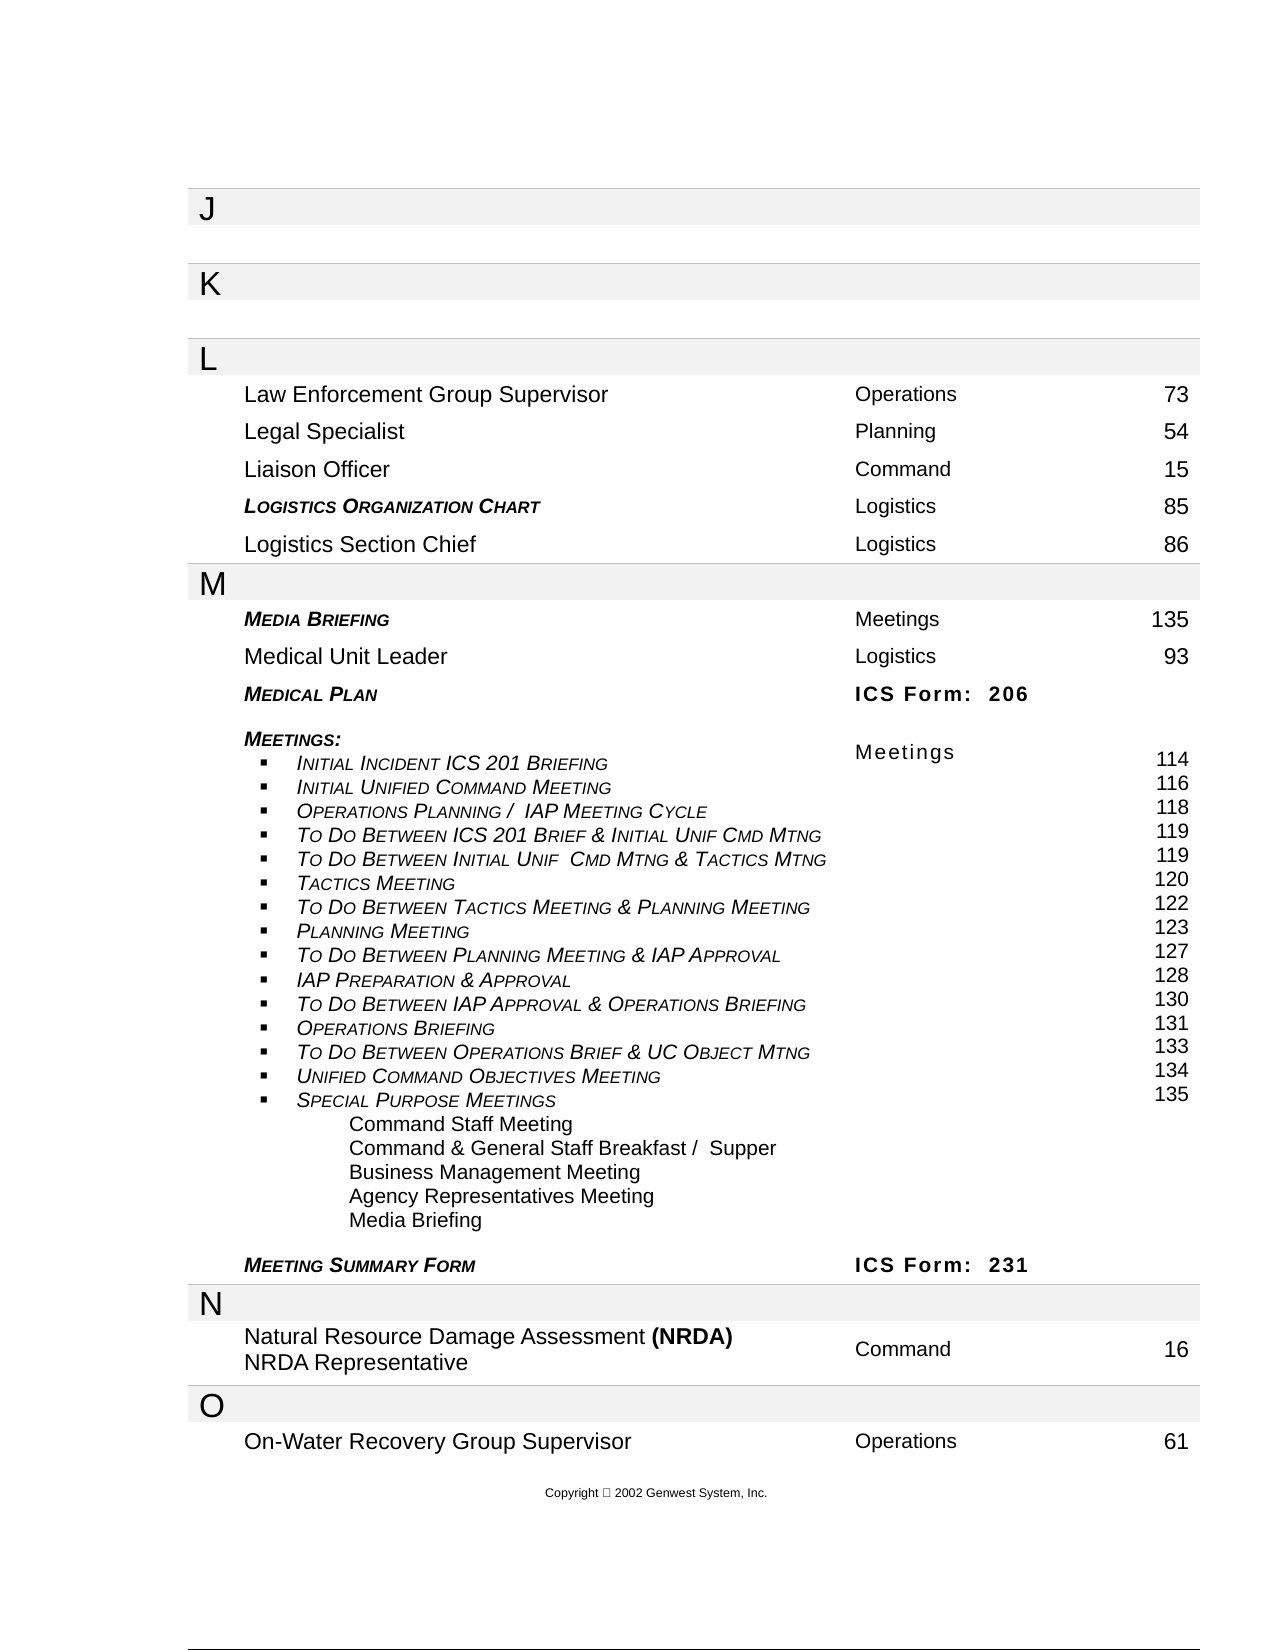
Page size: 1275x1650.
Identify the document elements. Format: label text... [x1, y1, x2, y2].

table_cell [1106, 450, 1134, 487]
table_cell [1106, 1386, 1134, 1422]
table_cell Legal Specialist [188, 413, 844, 450]
table_cell Law Enforcement Group Supervisor [188, 375, 844, 412]
table_cell [188, 1377, 844, 1385]
table_cell [188, 300, 844, 337]
table_cell [1106, 375, 1134, 412]
table_cell 61 [1134, 1423, 1200, 1460]
table_cell 16 [1134, 1321, 1200, 1377]
table_cell [1106, 189, 1134, 225]
table_cell [1106, 1321, 1134, 1377]
table_cell [1106, 225, 1134, 262]
table_cell [1106, 1423, 1134, 1460]
table_cell Command [844, 450, 1106, 487]
table_cell ICS Form: 231 [844, 1246, 1134, 1283]
table_cell Medical Unit Leader [188, 638, 844, 675]
table_cell K [188, 264, 844, 300]
table_cell [1106, 525, 1134, 562]
table_cell Media Briefing [188, 600, 844, 637]
table_cell 54 [1134, 413, 1200, 450]
table_cell On-Water Recovery Group Supervisor [188, 1423, 844, 1460]
table_cell O [188, 1386, 844, 1422]
table_cell [1134, 564, 1200, 600]
table_cell Logistics Organization Chart [188, 488, 844, 525]
table_cell [1106, 264, 1134, 300]
table_cell Meetings [844, 713, 1134, 1246]
table_cell Logistics Section Chief [188, 525, 844, 562]
table_cell 114 116 118 119 119 120 122 123 127 128 130 131 133 134 135 [1134, 713, 1200, 1246]
table_cell 93 [1134, 638, 1200, 675]
table_cell [1134, 1377, 1200, 1385]
table_cell [844, 564, 1106, 600]
table_cell Meetings: Initial Incident ICS 201 Briefing Initial Unified Command Meeting Operations Planning / IAP Meeting Cycle To Do Between ICS 201 Brief & Initial Unif Cmd Mtng To Do Between Initial Unif Cmd Mtng & Tactics Mtng Tactics Meeting To Do Between Tactics Meeting & Planning Meeting Planning Meeting To Do Between Planning Meeting & IAP Approval IAP Preparation & Approval To Do Between IAP Approval & Operations Briefing Operations Briefing To Do Between Operations Brief & UC Object Mtng Unified Command Objectives Meeting Special Purpose Meetings Command Staff Meeting Command & General Staff Breakfast / Supper Business Management Meeting Agency Representatives Meeting Media Briefing [188, 713, 844, 1246]
table_cell [1106, 600, 1134, 637]
table_cell [1106, 638, 1134, 675]
table_cell [1106, 1377, 1134, 1385]
table_cell Planning [844, 413, 1106, 450]
table_cell [188, 150, 844, 187]
table_cell Operations [844, 375, 1106, 412]
table_cell Logistics [844, 638, 1106, 675]
table_cell M [188, 564, 844, 600]
table_cell Medical Plan [188, 675, 844, 712]
table_cell [1134, 189, 1200, 225]
table_cell [1106, 564, 1134, 600]
table_cell [1106, 413, 1134, 450]
table_cell Natural Resource Damage Assessment (NRDA) NRDA Representative [188, 1321, 844, 1377]
table_cell Logistics [844, 525, 1106, 562]
table_cell [1106, 488, 1134, 525]
table_cell [1134, 300, 1200, 337]
table_cell [1134, 1386, 1200, 1422]
table_cell [844, 1285, 1106, 1321]
table_cell 73 [1134, 375, 1200, 412]
table_cell Meeting Summary Form [188, 1246, 844, 1283]
table_cell Operations [844, 1423, 1106, 1460]
table_cell [844, 300, 1106, 337]
table_cell [188, 225, 844, 262]
table_cell [844, 150, 1106, 187]
table_cell 15 [1134, 450, 1200, 487]
table_cell [1134, 339, 1200, 375]
table_cell J [188, 189, 844, 225]
table_cell 135 [1134, 600, 1200, 637]
table_cell [1134, 264, 1200, 300]
table_cell Command [844, 1321, 1106, 1377]
table_cell [1134, 225, 1200, 262]
table_cell L [188, 339, 844, 375]
table_cell [844, 1386, 1106, 1422]
table_cell [844, 225, 1106, 262]
table_cell [1106, 1285, 1134, 1321]
table_cell Meetings [844, 600, 1106, 637]
table_cell [1106, 300, 1134, 337]
table_cell [844, 339, 1106, 375]
table_cell Liaison Officer [188, 450, 844, 487]
table_cell [1106, 339, 1134, 375]
table_cell [844, 1377, 1106, 1385]
table_cell ICS Form: 206 [844, 675, 1134, 712]
table_cell [1134, 675, 1200, 712]
table_cell [1134, 1285, 1200, 1321]
table_cell [1134, 1246, 1200, 1283]
table_cell 85 [1134, 488, 1200, 525]
table_cell N [188, 1285, 844, 1321]
table_cell [844, 189, 1106, 225]
table_cell [1134, 150, 1200, 187]
table_cell 86 [1134, 525, 1200, 562]
table_cell [1106, 150, 1134, 187]
table_cell [844, 264, 1106, 300]
table_cell Logistics [844, 488, 1106, 525]
